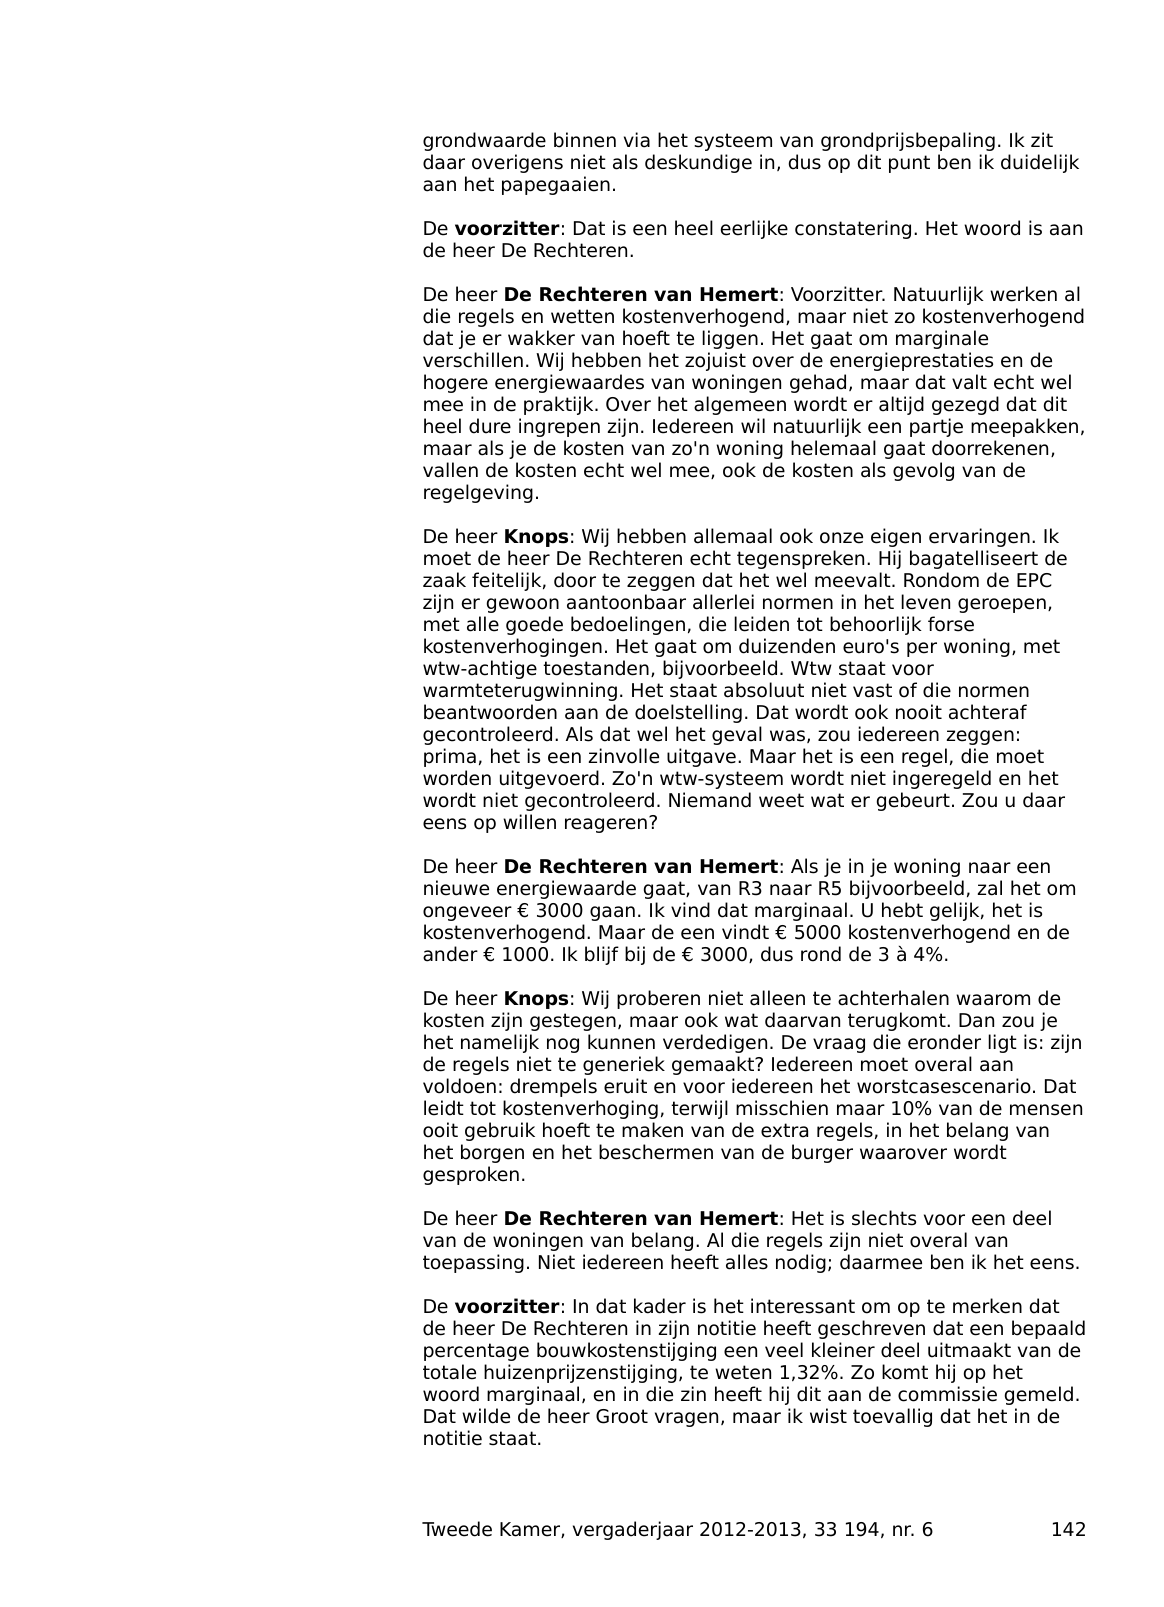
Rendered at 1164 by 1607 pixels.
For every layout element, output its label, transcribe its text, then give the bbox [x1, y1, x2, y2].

text De voorzitter: In dat kader is het interessant om op te merken dat de heer De Rechteren in zijn notitie heeft geschreven dat een bepaald percentage bouwkostenstijging een veel kleiner deel uitmaakt van de totale huizenprijzenstijging, te weten 1,32%. Zo komt hij op het woord marginaal, en in die zin heeft hij dit aan de commissie gemeld. Dat wilde de heer Groot vragen, maar ik wist toevallig dat het in de notitie staat. [422, 1296, 1087, 1450]
text De heer De Rechteren van Hemert: Als je in je woning naar een nieuwe energiewaarde gaat, van R3 naar R5 bijvoorbeeld, zal het om ongeveer € 3000 gaan. Ik vind dat marginaal. U hebt gelijk, het is kostenverhogend. Maar de een vindt € 5000 kostenverhogend en de ander € 1000. Ik blijf bij de € 3000, dus rond de 3 à 4%. [422, 856, 1087, 966]
text De heer De Rechteren van Hemert: Het is slechts voor een deel van de woningen van belang. Al die regels zijn niet overal van toepassing. Niet iedereen heeft alles nodig; daarmee ben ik het eens. [422, 1208, 1087, 1274]
text De heer De Rechteren van Hemert: Voorzitter. Natuurlijk werken al die regels en wetten kostenverhogend, maar niet zo kostenverhogend dat je er wakker van hoeft te liggen. Het gaat om marginale verschillen. Wij hebben het zojuist over de energieprestaties en de hogere energiewaardes van woningen gehad, maar dat valt echt wel mee in de praktijk. Over het algemeen wordt er altijd gezegd dat dit heel dure ingrepen zijn. Iedereen wil natuurlijk een partje meepakken, maar als je de kosten van zo'n woning helemaal gaat doorrekenen, vallen de kosten echt wel mee, ook de kosten als gevolg van de regelgeving. [422, 284, 1087, 504]
text grondwaarde binnen via het systeem van grondprijsbepaling. Ik zit daar overigens niet als deskundige in, dus op dit punt ben ik duidelijk aan het papegaaien. [422, 130, 1087, 196]
text De heer Knops: Wij proberen niet alleen te achterhalen waarom de kosten zijn gestegen, maar ook wat daarvan terugkomt. Dan zou je het namelijk nog kunnen verdedigen. De vraag die eronder ligt is: zijn de regels niet te generiek gemaakt? Iedereen moet overal aan voldoen: drempels eruit en voor iedereen het worstcasescenario. Dat leidt tot kostenverhoging, terwijl misschien maar 10% van de mensen ooit gebruik hoeft te maken van de extra regels, in het belang van het borgen en het beschermen van de burger waarover wordt gesproken. [422, 988, 1087, 1186]
text De heer Knops: Wij hebben allemaal ook onze eigen ervaringen. Ik moet de heer De Rechteren echt tegenspreken. Hij bagatelliseert de zaak feitelijk, door te zeggen dat het wel meevalt. Rondom de EPC zijn er gewoon aantoonbaar allerlei normen in het leven geroepen, met alle goede bedoelingen, die leiden tot behoorlijk forse kostenverhogingen. Het gaat om duizenden euro's per woning, met wtw-achtige toestanden, bijvoorbeeld. Wtw staat voor warmteterugwinning. Het staat absoluut niet vast of die normen beantwoorden aan de doelstelling. Dat wordt ook nooit achteraf gecontroleerd. Als dat wel het geval was, zou iedereen zeggen: prima, het is een zinvolle uitgave. Maar het is een regel, die moet worden uitgevoerd. Zo'n wtw-systeem wordt niet ingeregeld en het wordt niet gecontroleerd. Niemand weet wat er gebeurt. Zou u daar eens op willen reageren? [422, 526, 1087, 834]
text De voorzitter: Dat is een heel eerlijke constatering. Het woord is aan de heer De Rechteren. [422, 218, 1087, 262]
